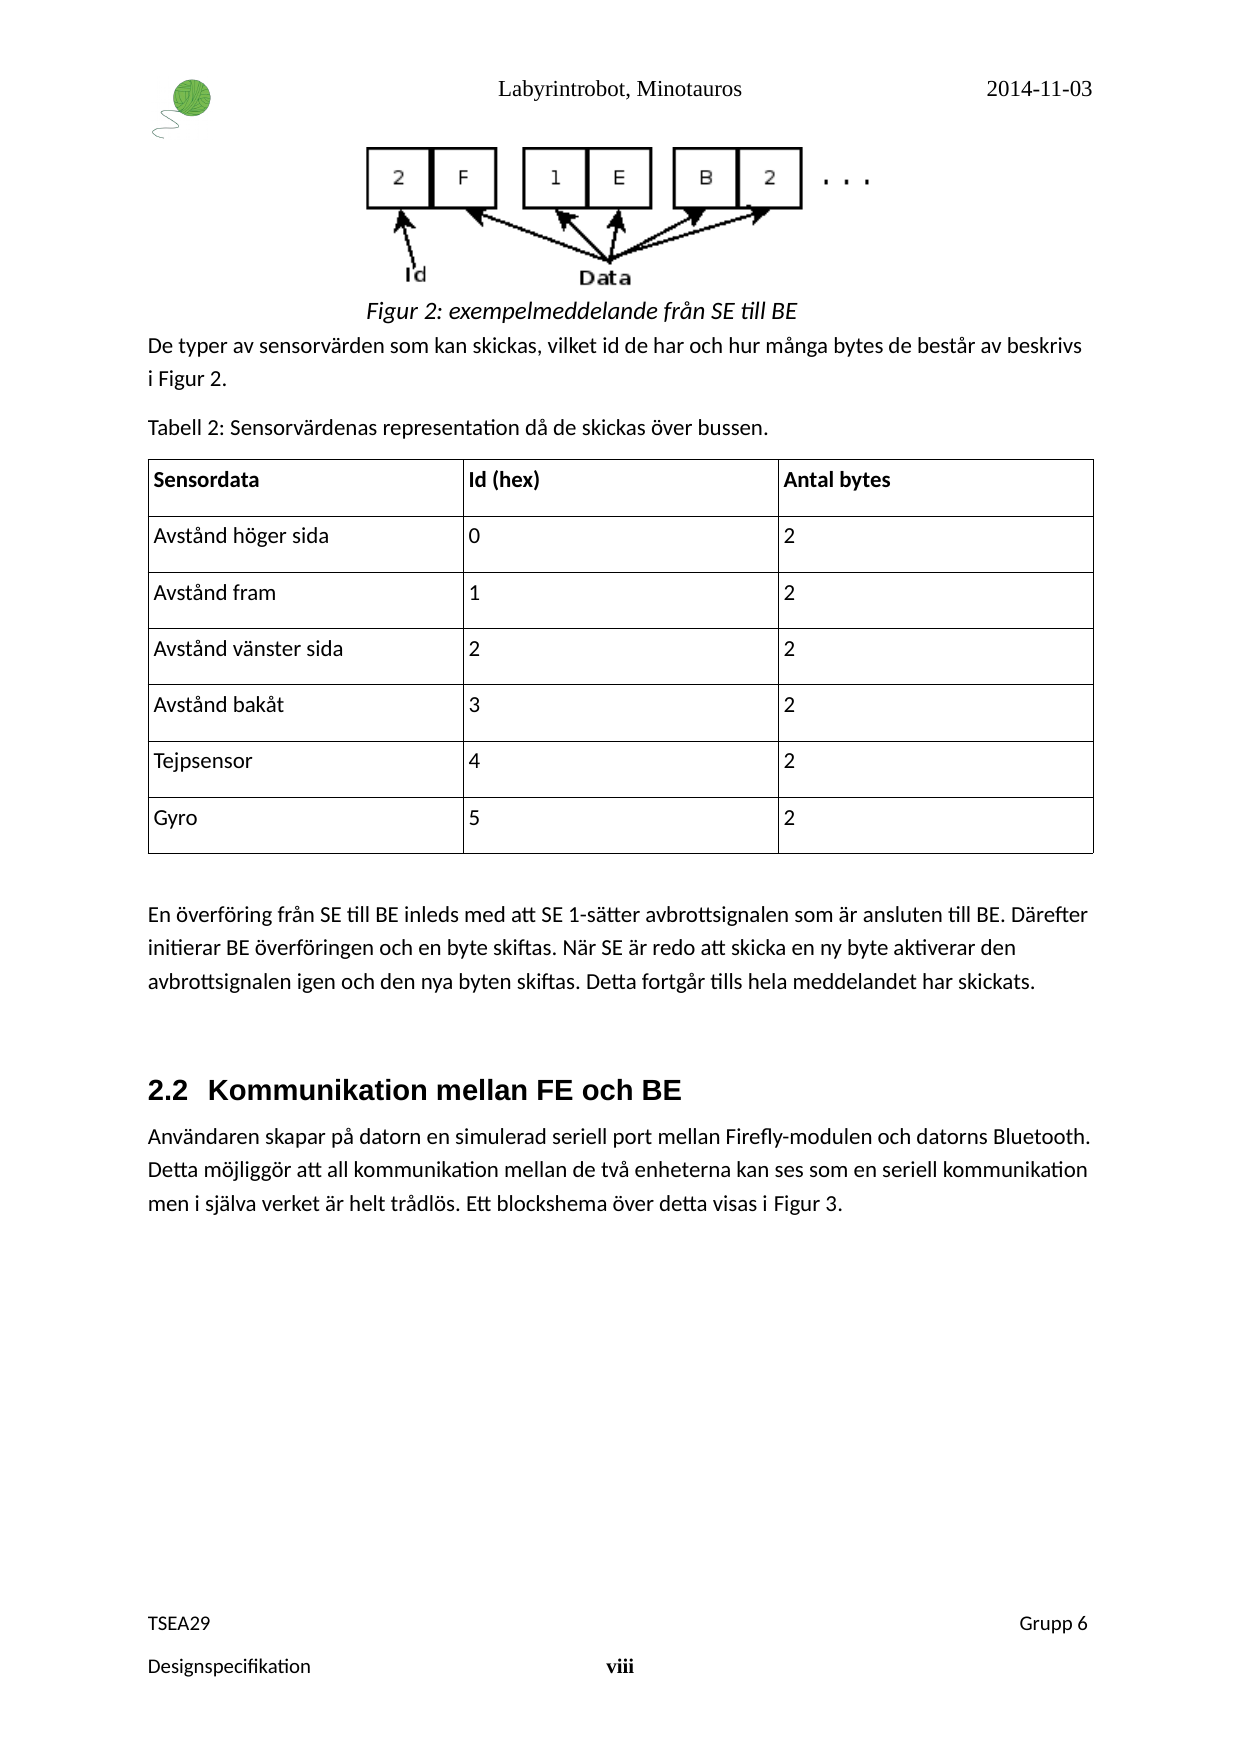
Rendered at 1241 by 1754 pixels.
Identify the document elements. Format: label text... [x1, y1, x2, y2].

table_cell 2 [779, 573, 1093, 628]
text En överföring från SE till BE inleds med att SE 1-sätter avbrottsignalen som är ansluten till BE. Därefter initierar BE överföringen och en byte skiftas. När SE är redo att skicka en ny byte aktiverar den avbrottsignalen igen och den nya byten skiftas. Detta fortgår tills hela meddelandet har skickats. [148, 900, 1093, 995]
table_cell 2 [779, 742, 1093, 797]
text De typer av sensorvärden som kan skickas, vilket id de har och hur många bytes de består av beskrivs i Figur 2. [148, 293, 1093, 393]
table_cell 0 [464, 517, 778, 572]
table_cell 2 [779, 517, 1093, 572]
table_cell 2 [779, 629, 1093, 684]
table_cell 2 [464, 629, 778, 684]
table_cell Avstånd bakåt [149, 685, 463, 741]
picture [366, 147, 874, 293]
table_header Sensordata [149, 460, 463, 516]
table_cell 1 [464, 573, 778, 628]
table_cell 5 [464, 798, 778, 853]
table_cell 3 [464, 685, 778, 741]
table_cell Gyro [149, 798, 463, 853]
picture [150, 76, 214, 141]
table_cell 2 [779, 798, 1093, 853]
table_header Id (hex) [464, 460, 778, 516]
text Figur 2: exempelmeddelande från SE till BE [366, 293, 874, 326]
text Tabell 2: Sensorvärdenas representation då de skickas över bussen. [148, 413, 1093, 441]
table_cell 4 [464, 742, 778, 797]
table_cell Avstånd vänster sida [149, 629, 463, 684]
table_cell Avstånd höger sida [149, 517, 463, 572]
table_cell Avstånd fram [149, 573, 463, 628]
subtitle Kommunikation mellan FE och BE [148, 1073, 1093, 1107]
table_cell 2 [779, 685, 1093, 741]
table_header Antal bytes [779, 460, 1093, 516]
text Användaren skapar på datorn en simulerad seriell port mellan Firefly-modulen och datorns Bluetooth. Detta möjliggör att all kommunikation mellan de två enheterna kan ses som en seriell kommunikation men i själva verket är helt trådlös. Ett blockshema över detta visas i Figur 3. [148, 1122, 1093, 1217]
table_cell Tejpsensor [149, 742, 463, 797]
